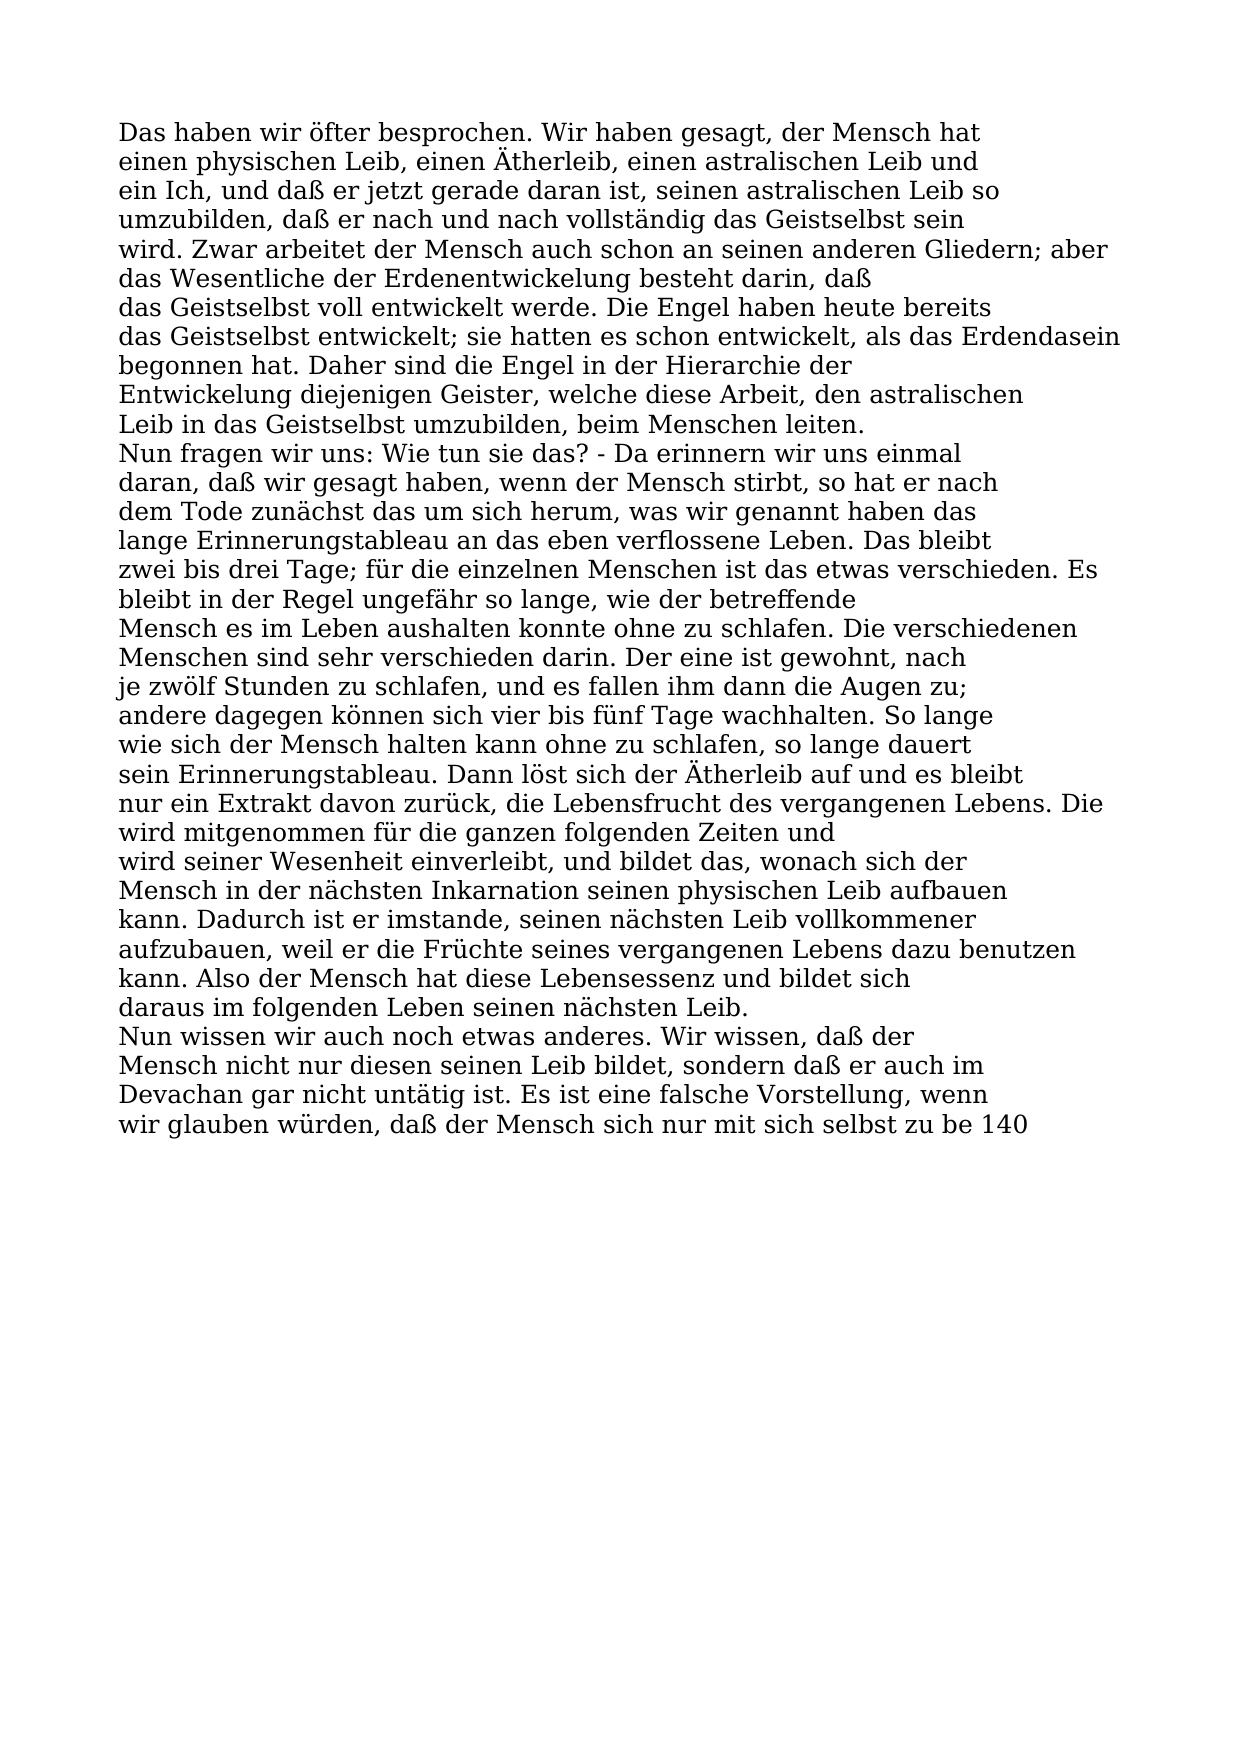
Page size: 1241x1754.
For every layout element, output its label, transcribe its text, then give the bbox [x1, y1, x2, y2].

text ein Ich, und daß er jetzt gerade daran ist, seinen astralischen Leib so [118, 176, 1122, 206]
text wird. Zwar arbeitet der Mensch auch schon an seinen anderen Gliedern; aber das Wesentliche der Erdenentwickelung besteht darin, daß [118, 235, 1122, 293]
text Mensch es im Leben aushalten konnte ohne zu schlafen. Die verschiedenen Menschen sind sehr verschieden darin. Der eine ist gewohnt, nach [118, 614, 1122, 672]
text andere dagegen können sich vier bis fünf Tage wachhalten. So lange [118, 701, 1122, 731]
text einen physischen Leib, einen Ätherleib, einen astralischen Leib und [118, 147, 1122, 176]
text dem Tode zunächst das um sich herum, was wir genannt haben das [118, 497, 1122, 526]
text zwei bis drei Tage; für die einzelnen Menschen ist das etwas verschieden. Es bleibt in der Regel ungefähr so lange, wie der betreffende [118, 556, 1122, 614]
text daran, daß wir gesagt haben, wenn der Mensch stirbt, so hat er nach [118, 468, 1122, 497]
text wir glauben würden, daß der Mensch sich nur mit sich selbst zu be 140 [118, 1110, 1122, 1139]
text daraus im folgenden Leben seinen nächsten Leib. [118, 993, 1122, 1022]
text das Geistselbst voll entwickelt werde. Die Engel haben heute bereits [118, 293, 1122, 322]
text kann. Dadurch ist er imstande, seinen nächsten Leib vollkommener [118, 906, 1122, 935]
text wird seiner Wesenheit einverleibt, und bildet das, wonach sich der [118, 847, 1122, 876]
text je zwölf Stunden zu schlafen, und es fallen ihm dann die Augen zu; [118, 672, 1122, 701]
text lange Erinnerungstableau an das eben verflossene Leben. Das bleibt [118, 526, 1122, 556]
text Entwickelung diejenigen Geister, welche diese Arbeit, den astralischen [118, 381, 1122, 410]
text Leib in das Geistselbst umzubilden, beim Menschen leiten. [118, 410, 1122, 439]
text aufzubauen, weil er die Früchte seines vergangenen Lebens dazu benutzen kann. Also der Mensch hat diese Lebensessenz und bildet sich [118, 935, 1122, 993]
text Mensch in der nächsten Inkarnation seinen physischen Leib aufbauen [118, 876, 1122, 906]
text Nun wissen wir auch noch etwas anderes. Wir wissen, daß der [118, 1022, 1122, 1051]
text umzubilden, daß er nach und nach vollständig das Geistselbst sein [118, 206, 1122, 235]
text Nun fragen wir uns: Wie tun sie das? - Da erinnern wir uns einmal [118, 439, 1122, 468]
text das Geistselbst entwickelt; sie hatten es schon entwickelt, als das Erdendasein begonnen hat. Daher sind die Engel in der Hierarchie der [118, 322, 1122, 381]
text sein Erinnerungstableau. Dann löst sich der Ätherleib auf und es bleibt [118, 760, 1122, 789]
text wie sich der Mensch halten kann ohne zu schlafen, so lange dauert [118, 731, 1122, 760]
text Das haben wir öfter besprochen. Wir haben gesagt, der Mensch hat [118, 118, 1122, 147]
text Mensch nicht nur diesen seinen Leib bildet, sondern daß er auch im [118, 1051, 1122, 1081]
text Devachan gar nicht untätig ist. Es ist eine falsche Vorstellung, wenn [118, 1081, 1122, 1110]
text nur ein Extrakt davon zurück, die Lebensfrucht des vergangenen Lebens. Die wird mitgenommen für die ganzen folgenden Zeiten und [118, 789, 1122, 847]
